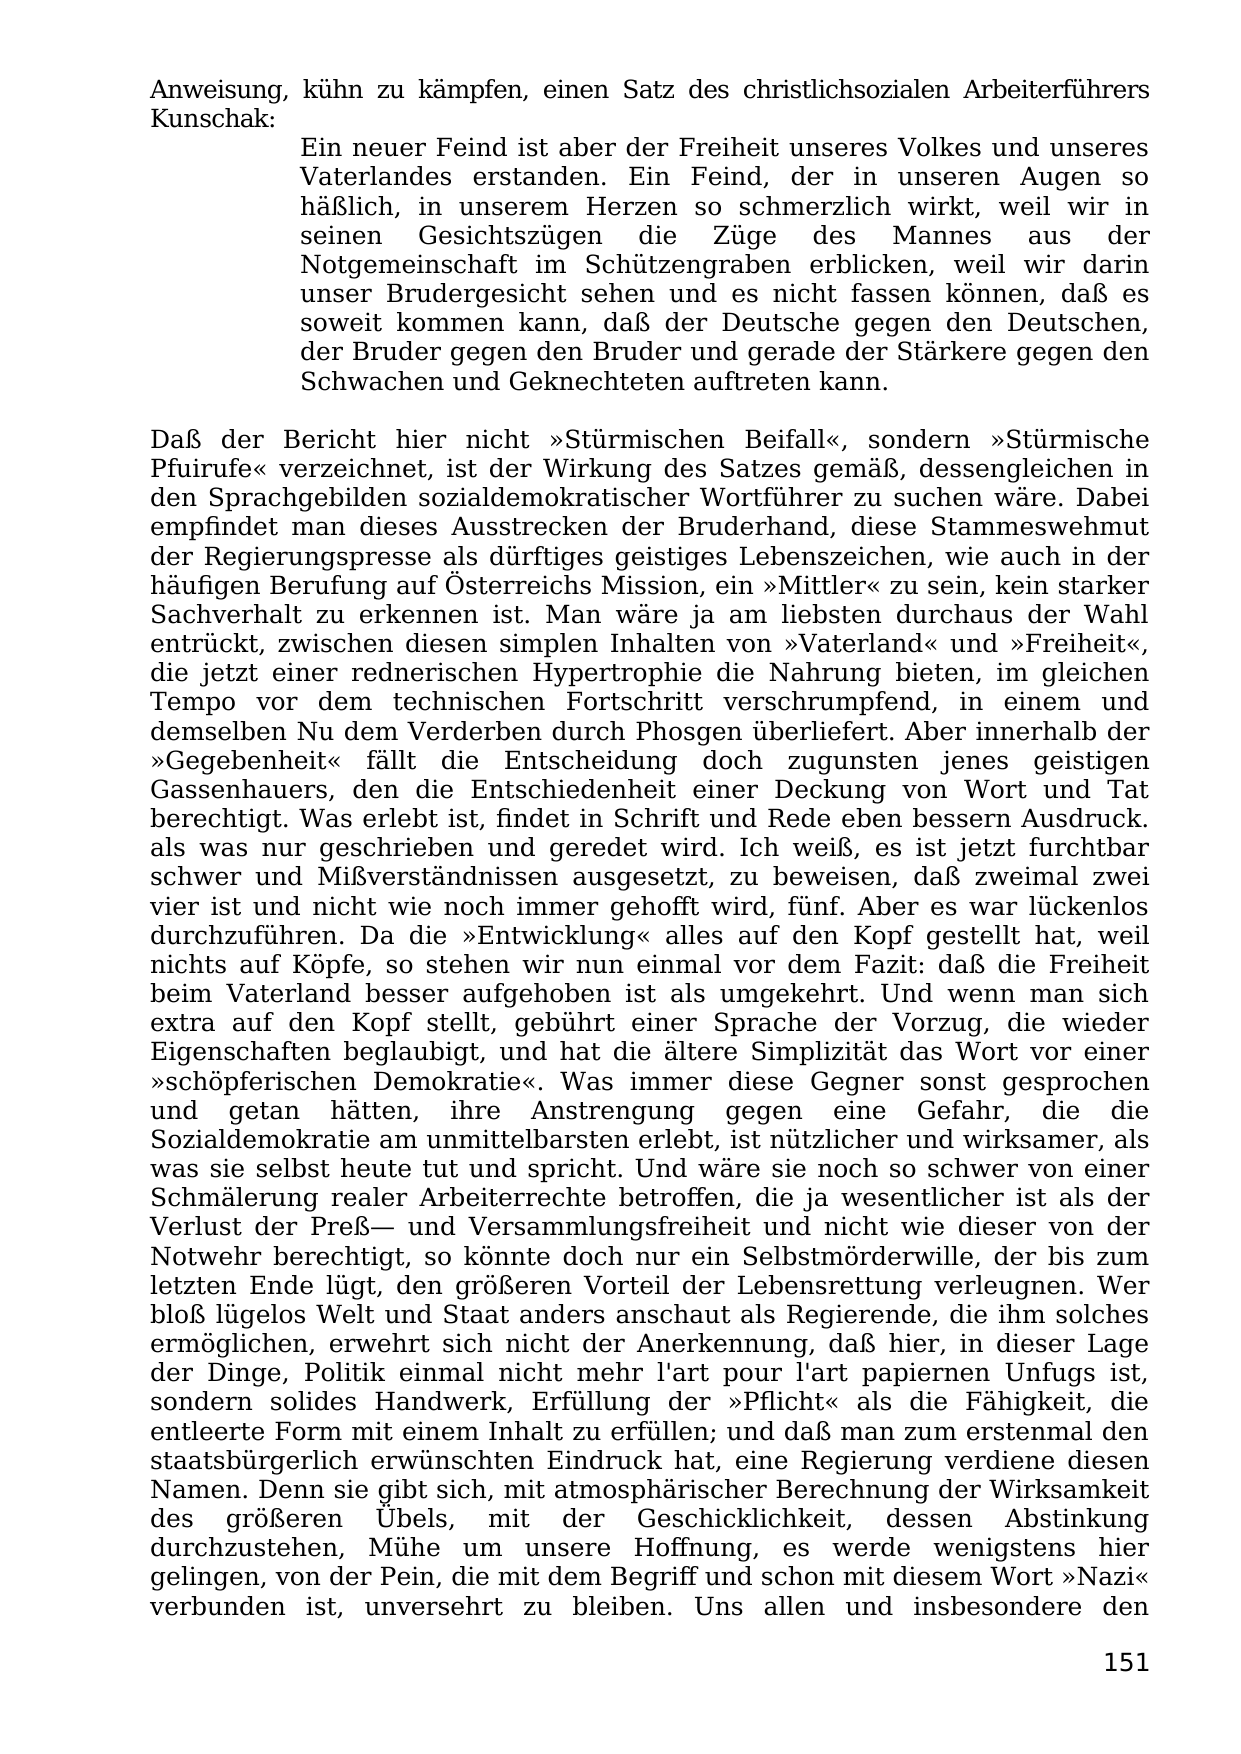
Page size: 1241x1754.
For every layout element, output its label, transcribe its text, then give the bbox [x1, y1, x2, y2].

text Daß der Bericht hier nicht »Stürmischen Beifall«, sondern »Stürmische Pfuirufe« verzeichnet, ist der Wirkung des Satzes gemäß, dessengleichen in den Sprachgebilden sozialdemokratischer Wortführer zu suchen wäre. Dabei empfindet man dieses Ausstrecken der Bruderhand, diese Stammeswehmut der Regierungspresse als dürftiges geistiges Lebenszeichen, wie auch in der häufigen Berufung auf Österreichs Mission, ein »Mittler« zu sein, kein starker Sachverhalt zu erkennen ist. Man wäre ja am liebsten durchaus der Wahl entrückt, zwischen diesen simplen Inhalten von »Vaterland« und »Freiheit«, die jetzt einer rednerischen Hypertrophie die Nahrung bieten, im gleichen Tempo vor dem technischen Fortschritt verschrumpfend, in einem und demselben Nu dem Verderben durch Phosgen überliefert. Aber innerhalb der »Gegebenheit« fällt die Entscheidung doch zugunsten jenes geistigen Gassenhauers, den die Entschiedenheit einer Deckung von Wort und Tat berechtigt. Was erlebt ist, findet in Schrift und Rede eben bessern Ausdruck. als was nur geschrieben und geredet wird. Ich weiß, es ist jetzt furchtbar schwer und Mißverständnissen ausgesetzt, zu beweisen, daß zweimal zwei vier ist und nicht wie noch immer gehofft wird, fünf. Aber es war lückenlos durchzuführen. Da die »Entwicklung« alles auf den Kopf gestellt hat, weil nichts auf Köpfe, so stehen wir nun einmal vor dem Fazit: daß die Freiheit beim Vaterland besser aufgehoben ist als umgekehrt. Und wenn man sich extra auf den Kopf stellt, gebührt einer Sprache der Vorzug, die wieder Eigenschaften beglaubigt, und hat die ältere Simplizität das Wort vor einer »schöpferischen Demokratie«. Was immer diese Gegner sonst gesprochen und getan hätten, ihre Anstrengung gegen eine Gefahr, die die Sozialdemokratie am unmittelbarsten erlebt, ist nützlicher und wirksamer, als was sie selbst heute tut und spricht. Und wäre sie noch so schwer von einer Schmälerung realer Arbeiterrechte betroffen, die ja wesentlicher ist als der Verlust der Preß— und Versammlungsfreiheit und nicht wie dieser von der Notwehr berechtigt, so könnte doch nur ein Selbstmörderwille, der bis zum letzten Ende lügt, den größeren Vorteil der Lebensrettung verleugnen. Wer bloß lügelos Welt und Staat anders anschaut als Regierende, die ihm solches ermöglichen, erwehrt sich nicht der Anerkennung, daß hier, in dieser Lage der Dinge, Politik einmal nicht mehr l'art pour l'art papiernen Unfugs ist, sondern solides Handwerk, Erfüllung der »Pflicht« als die Fähigkeit, die entleerte Form mit einem Inhalt zu erfüllen; und daß man zum erstenmal den staatsbürgerlich erwünschten Eindruck hat, eine Regierung verdiene diesen Namen. Denn sie gibt sich, mit atmosphärischer Berechnung der Wirksamkeit des größeren Übels, mit der Geschicklichkeit, dessen Abstinkung durchzustehen, Mühe um unsere Hoffnung, es werde wenigstens hier gelingen, von der Pein, die mit dem Begriff und schon mit diesem Wort »Nazi« verbunden ist, unversehrt zu bleiben. Uns allen und insbesondere den [150, 425, 1151, 1621]
text Anweisung, kühn zu kämpfen, einen Satz des christlichsozialen Arbeiterführers Kun­schak: [150, 75, 1151, 133]
text Ein neuer Feind ist aber der Freiheit unseres Volkes und unseres Vaterlandes erstanden. Ein Feind, der in unseren Augen so häßlich, in unserem Herzen so schmerzlich wirkt, weil wir in seinen Gesichtszügen die Züge des Mannes aus der Notgemeinschaft im Schützengraben erblicken, weil wir darin unser Brudergesicht sehen und es nicht fassen können, daß es soweit kommen kann, daß der Deutsche gegen den Deutschen, der Bruder gegen den Bruder und gerade der Stärkere gegen den Schwachen und Geknechteten auftreten kann. [300, 133, 1151, 396]
